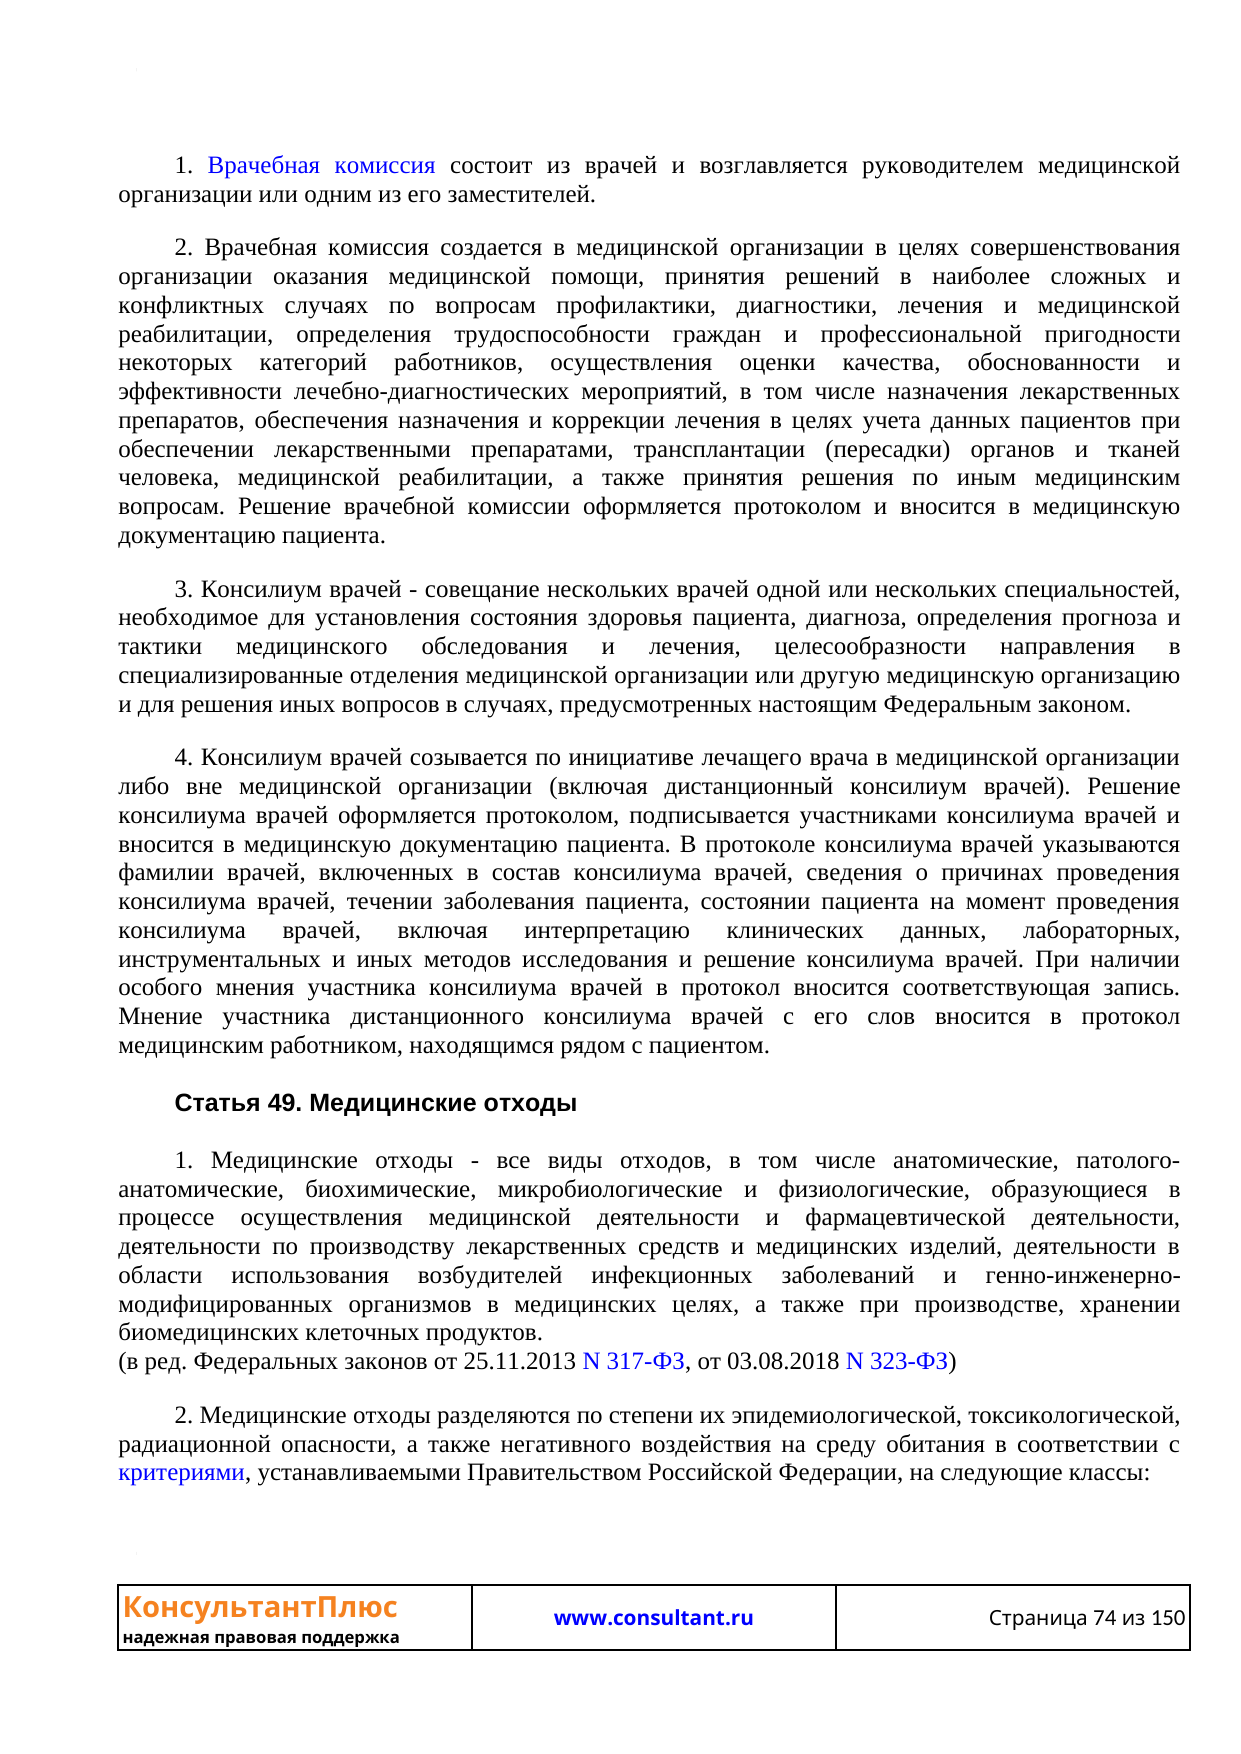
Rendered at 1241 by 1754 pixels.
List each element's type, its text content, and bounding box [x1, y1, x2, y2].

text 2. Медицинские отходы разделяются по степени их эпидемиологической, токсикологической, радиационной опасности, а также негативного воздействия на среду обитания в соответствии с критериями, устанавливаемыми Правительством Российской Федерации, на следующие классы: [118, 1400, 1181, 1486]
text 1. Врачебная комиссия состоит из врачей и возглавляется руководителем медицинской организации или одним из его заместителей. [118, 150, 1181, 207]
text 4. Консилиум врачей созывается по инициативе лечащего врача в медицинской организации либо вне медицинской организации (включая дистанционный консилиум врачей). Решение консилиума врачей оформляется протоколом, подписывается участниками консилиума врачей и вносится в медицинскую документацию пациента. В протоколе консилиума врачей указываются фамилии врачей, включенных в состав консилиума врачей, сведения о причинах проведения консилиума врачей, течении заболевания пациента, состоянии пациента на момент проведения консилиума врачей, включая интерпретацию клинических данных, лабораторных, инструментальных и иных методов исследования и решение консилиума врачей. При наличии особого мнения участника консилиума врачей в протокол вносится соответствующая запись. Мнение участника дистанционного консилиума врачей с его слов вносится в протокол медицинским работником, находящимся рядом с пациентом. [118, 742, 1181, 1059]
text (в ред. Федеральных законов от 25.11.2013 N 317-ФЗ, от 03.08.2018 N 323-ФЗ) [118, 1346, 1181, 1375]
text 2. Врачебная комиссия создается в медицинской организации в целях совершенствования организации оказания медицинской помощи, принятия решений в наиболее сложных и конфликтных случаях по вопросам профилактики, диагностики, лечения и медицинской реабилитации, определения трудоспособности граждан и профессиональной пригодности некоторых категорий работников, осуществления оценки качества, обоснованности и эффективности лечебно-диагностических мероприятий, в том числе назначения лекарственных препаратов, обеспечения назначения и коррекции лечения в целях учета данных пациентов при обеспечении лекарственными препаратами, трансплантации (пересадки) органов и тканей человека, медицинской реабилитации, а также принятия решения по иным медицинским вопросам. Решение врачебной комиссии оформляется протоколом и вносится в медицинскую документацию пациента. [118, 232, 1181, 549]
text 1. Медицинские отходы - все виды отходов, в том числе анатомические, патолого-анатомические, биохимические, микробиологические и физиологические, образующиеся в процессе осуществления медицинской деятельности и фармацевтической деятельности, деятельности по производству лекарственных средств и медицинских изделий, деятельности в области использования возбудителей инфекционных заболеваний и генно-инженерно-модифицированных организмов в медицинских целях, а также при производстве, хранении биомедицинских клеточных продуктов. [118, 1145, 1181, 1346]
text 3. Консилиум врачей - совещание нескольких врачей одной или нескольких специальностей, необходимое для установления состояния здоровья пациента, диагноза, определения прогноза и тактики медицинского обследования и лечения, целесообразности направления в специализированные отделения медицинской организации или другую медицинскую организацию и для решения иных вопросов в случаях, предусмотренных настоящим Федеральным законом. [118, 574, 1181, 717]
text Статья 49. Медицинские отходы [118, 1087, 1181, 1116]
